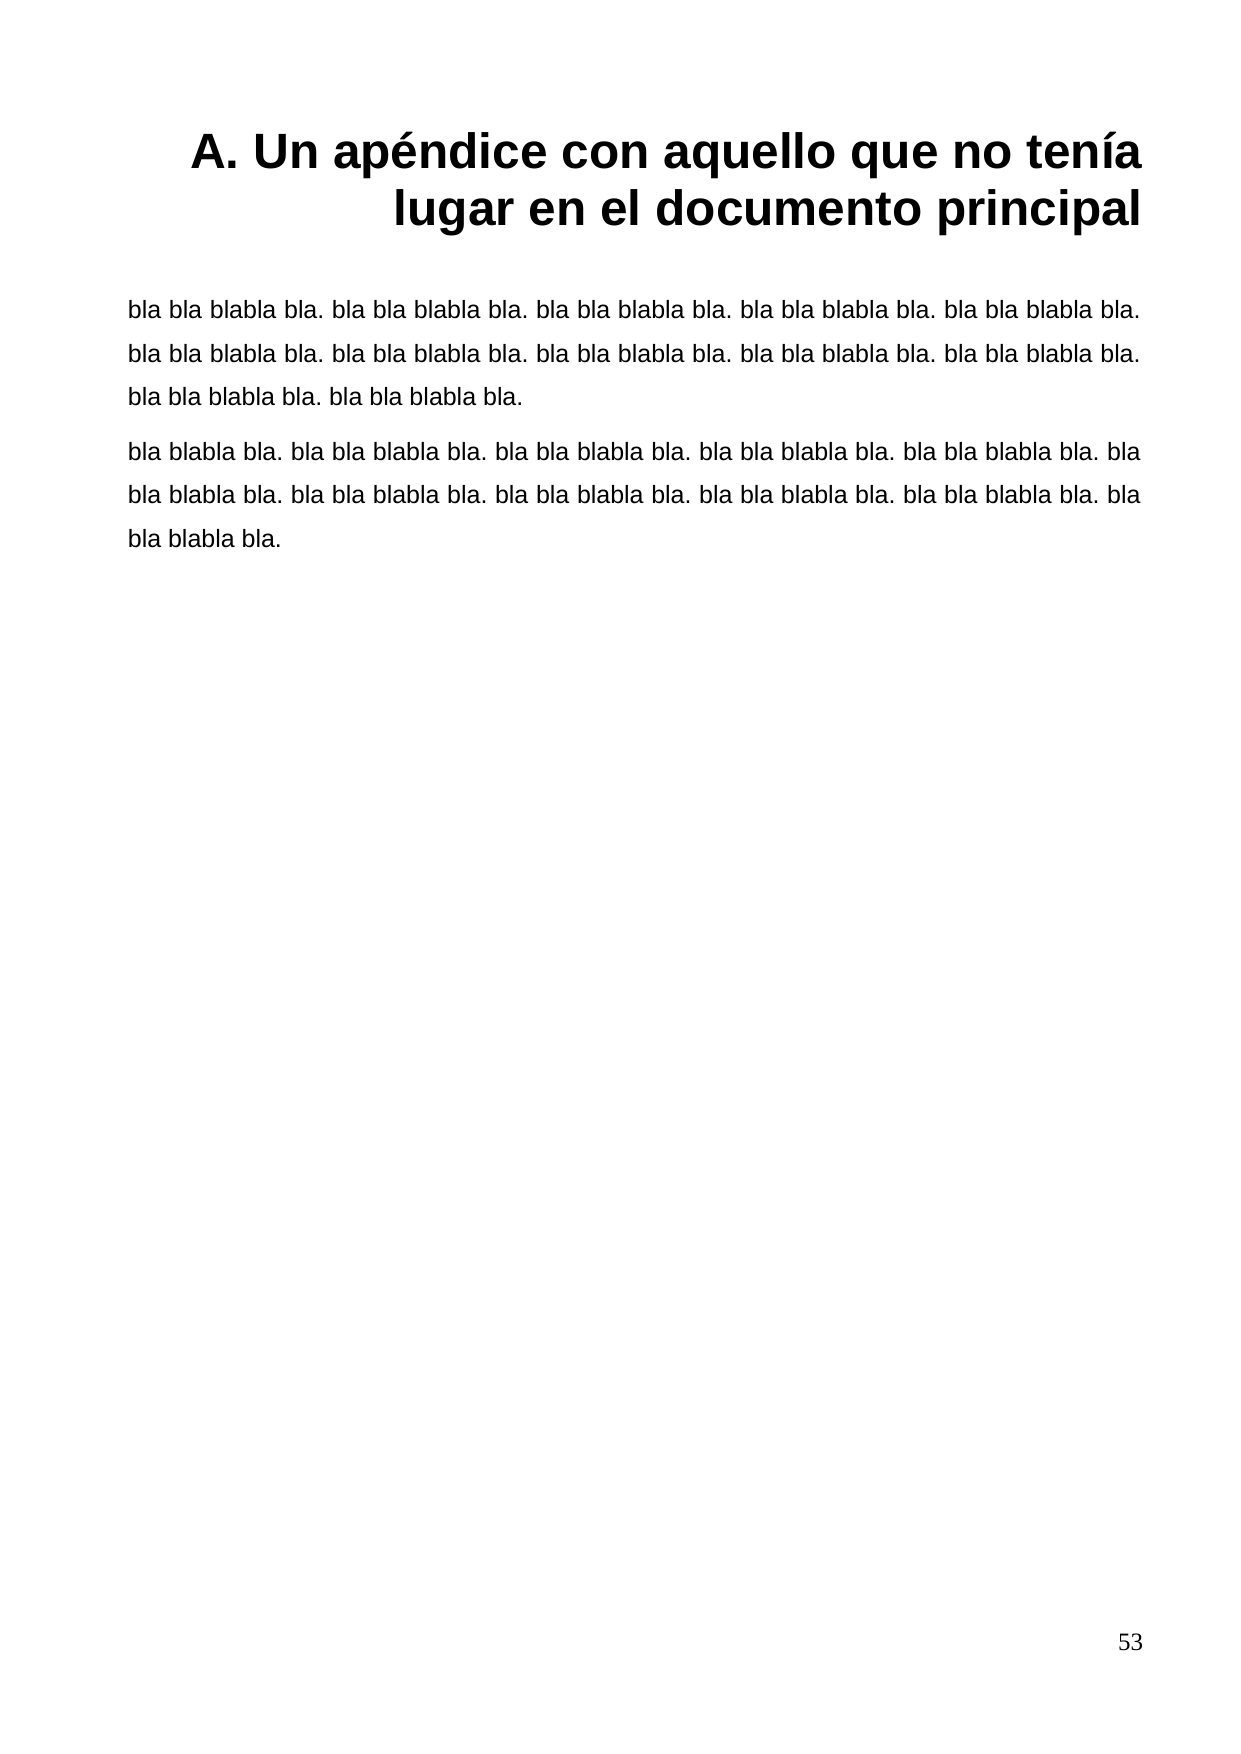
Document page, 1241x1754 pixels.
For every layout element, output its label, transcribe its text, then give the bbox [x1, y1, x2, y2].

subtitle Un apéndice con aquello que no tenía lugar en el documento principal [128, 122, 1143, 236]
text bla blabla bla. bla bla blabla bla. bla bla blabla bla. bla bla blabla bla. bla bla blabla bla. bla bla blabla bla. bla bla blabla bla. bla bla blabla bla. bla bla blabla bla. bla bla blabla bla. bla bla blabla bla. [128, 437, 1143, 552]
text bla bla blabla bla. bla bla blabla bla. bla bla blabla bla. bla bla blabla bla. bla bla blabla bla. bla bla blabla bla. bla bla blabla bla. bla bla blabla bla. bla bla blabla bla. bla bla blabla bla. bla bla blabla bla. bla bla blabla bla. [128, 295, 1143, 410]
